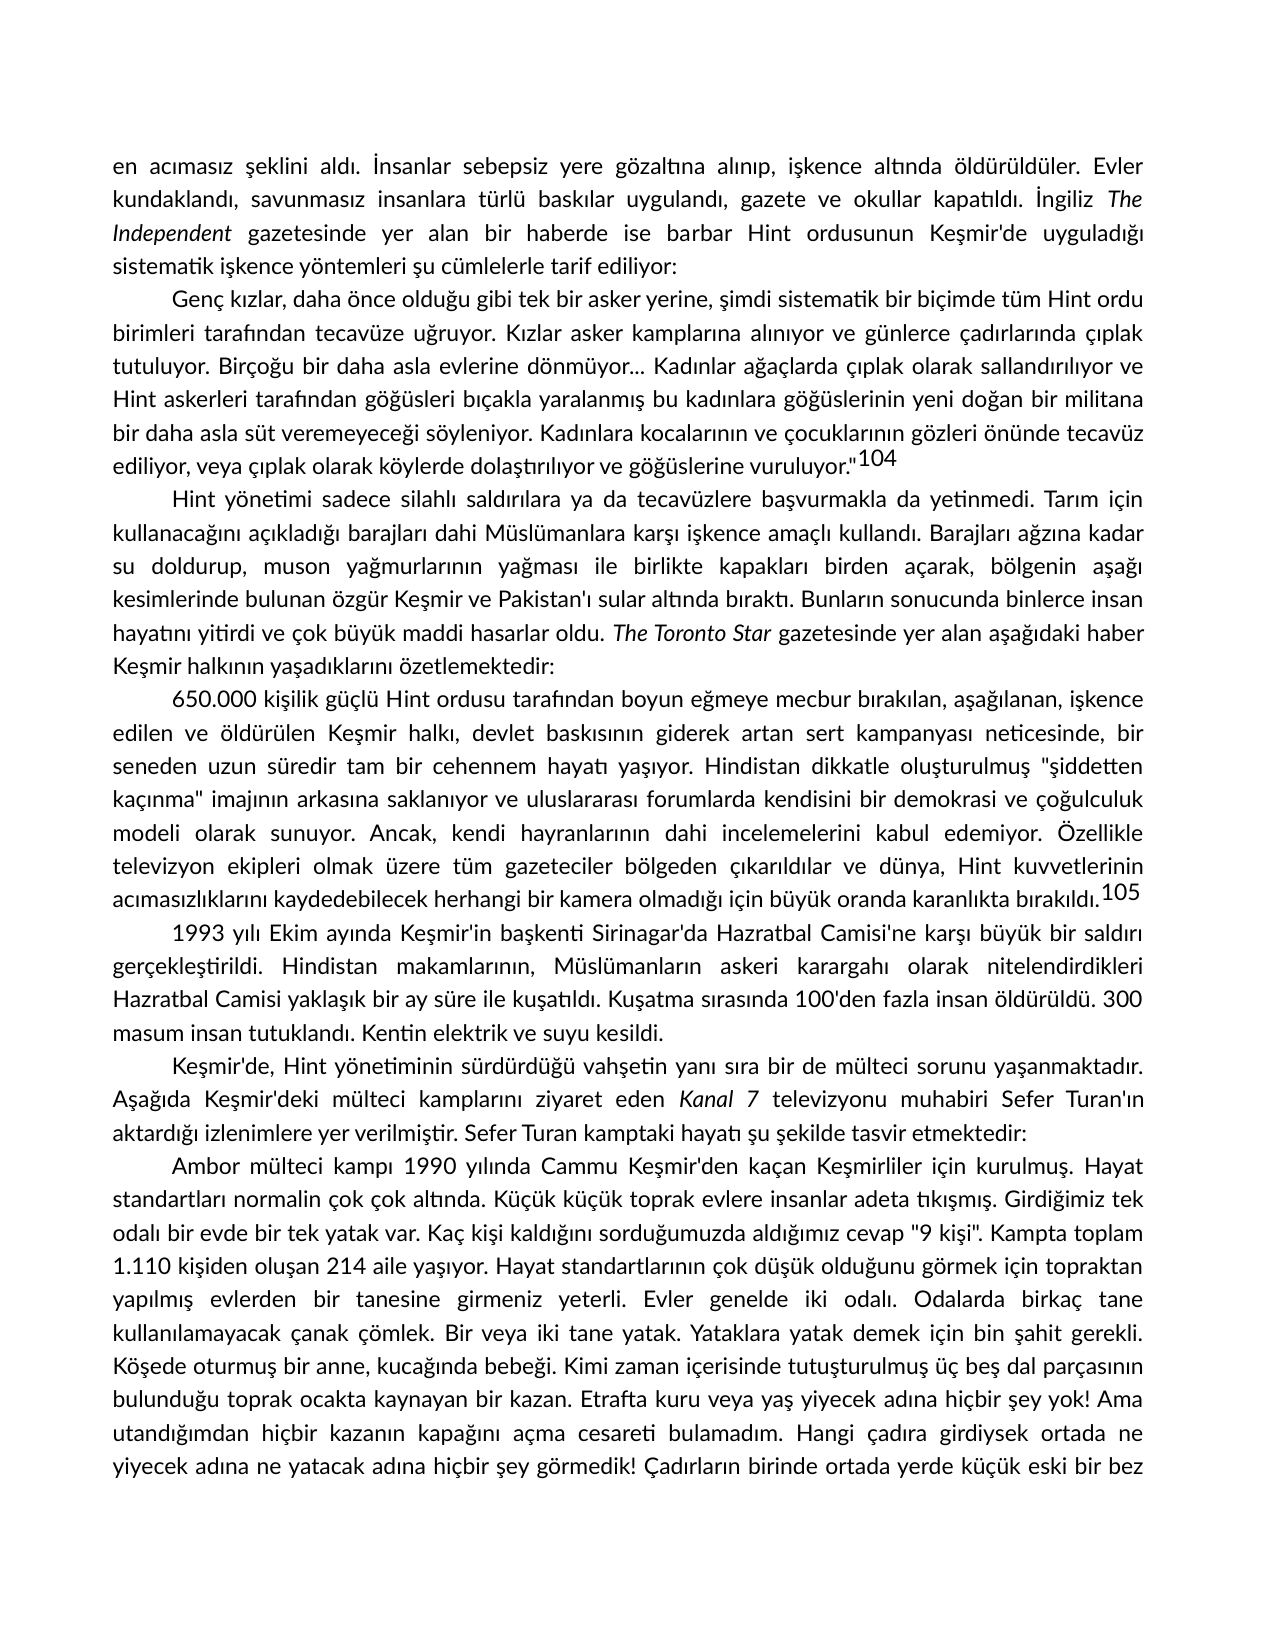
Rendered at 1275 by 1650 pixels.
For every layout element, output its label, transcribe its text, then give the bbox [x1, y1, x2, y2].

text 1993 yılı Ekim ayında Keşmir'in başkenti Sirinagar'da Hazratbal Camisi'ne karşı büyük bir saldırı gerçekleştirildi. Hindistan makamlarının, Müslümanların askeri karargahı olarak nitelendirdikleri Hazratbal Camisi yaklaşık bir ay süre ile kuşatıldı. Kuşatma sırasında 100'den fazla insan öldürüldü. 300 masum insan tutuklandı. Kentin elektrik ve suyu kesildi. [112, 914, 1145, 1048]
text Genç kızlar, daha önce olduğu gibi tek bir asker yerine, şimdi sistematik bir biçimde tüm Hint ordu birimleri tarafından tecavüze uğruyor. Kızlar asker kamplarına alınıyor ve günlerce çadırlarında çıplak tutuluyor. Birçoğu bir daha asla evlerine dönmüyor... Kadınlar ağaçlarda çıplak olarak sallandırılıyor ve Hint askerleri tarafından göğüsleri bıçakla yaralanmış bu kadınlara göğüslerinin yeni doğan bir militana bir daha asla süt veremeyeceği söyleniyor. Kadınlara kocalarının ve çocuklarının gözleri önünde tecavüz ediliyor, veya çıplak olarak köylerde dolaştırılıyor ve göğüslerine vuruluyor."104 [112, 281, 1145, 481]
text Keşmir'de, Hint yönetiminin sürdürdüğü vahşetin yanı sıra bir de mülteci sorunu yaşanmaktadır. Aşağıda Keşmir'deki mülteci kamplarını ziyaret eden Kanal 7 televizyonu muhabiri Sefer Turan'ın aktardığı izlenimlere yer verilmiştir. Sefer Turan kamptaki hayatı şu şekilde tasvir etmektedir: [112, 1048, 1145, 1148]
text en acımasız şeklini aldı. İnsanlar sebepsiz yere gözaltına alınıp, işkence altında öldürüldüler. Evler kundaklandı, savunmasız insanlara türlü baskılar uygulandı, gazete ve okullar kapatıldı. İngiliz The Independent gazetesinde yer alan bir haberde ise barbar Hint ordusunun Keşmir'de uyguladığı sistematik işkence yöntemleri şu cümlelerle tarif ediliyor: [112, 148, 1145, 281]
text 650.000 kişilik güçlü Hint ordusu tarafından boyun eğmeye mecbur bırakılan, aşağılanan, işkence edilen ve öldürülen Keşmir halkı, devlet baskısının giderek artan sert kampanyası neticesinde, bir seneden uzun süredir tam bir cehennem hayatı yaşıyor. Hindistan dikkatle oluşturulmuş "şiddetten kaçınma" imajının arkasına saklanıyor ve uluslararası forumlarda kendisini bir demokrasi ve çoğulculuk modeli olarak sunuyor. Ancak, kendi hayranlarının dahi incelemelerini kabul edemiyor. Özellikle televizyon ekipleri olmak üzere tüm gazeteciler bölgeden çıkarıldılar ve dünya, Hint kuvvetlerinin acımasızlıklarını kaydedebilecek herhangi bir kamera olmadığı için büyük oranda karanlıkta bırakıldı.105 [112, 681, 1145, 914]
text Hint yönetimi sadece silahlı saldırılara ya da tecavüzlere başvurmakla da yetinmedi. Tarım için kullanacağını açıkladığı barajları dahi Müslümanlara karşı işkence amaçlı kullandı. Barajları ağzına kadar su doldurup, muson yağmurlarının yağması ile birlikte kapakları birden açarak, bölgenin aşağı kesimlerinde bulunan özgür Keşmir ve Pakistan'ı sular altında bıraktı. Bunların sonucunda binlerce insan hayatını yitirdi ve çok büyük maddi hasarlar oldu. The Toronto Star gazetesinde yer alan aşağıdaki haber Keşmir halkının yaşadıklarını özetlemektedir: [112, 481, 1145, 681]
text Ambor mülteci kampı 1990 yılında Cammu Keşmir'den kaçan Keşmirliler için kurulmuş. Hayat standartları normalin çok çok altında. Küçük küçük toprak evlere insanlar adeta tıkışmış. Girdiğimiz tek odalı bir evde bir tek yatak var. Kaç kişi kaldığını sorduğumuzda aldığımız cevap "9 kişi". Kampta toplam 1.110 kişiden oluşan 214 aile yaşıyor. Hayat standartlarının çok düşük olduğunu görmek için topraktan yapılmış evlerden bir tanesine girmeniz yeterli. Evler genelde iki odalı. Odalarda birkaç tane kullanılamayacak çanak çömlek. Bir veya iki tane yatak. Yataklara yatak demek için bin şahit gerekli. Köşede oturmuş bir anne, kucağında bebeği. Kimi zaman içerisinde tutuşturulmuş üç beş dal parçasının bulunduğu toprak ocakta kaynayan bir kazan. Etrafta kuru veya yaş yiyecek adına hiçbir şey yok! Ama utandığımdan hiçbir kazanın kapağını açma cesareti bulamadım. Hangi çadıra girdiysek ortada ne yiyecek adına ne yatacak adına hiçbir şey görmedik! Çadırların birinde ortada yerde küçük eski bir bez [112, 1148, 1145, 1481]
